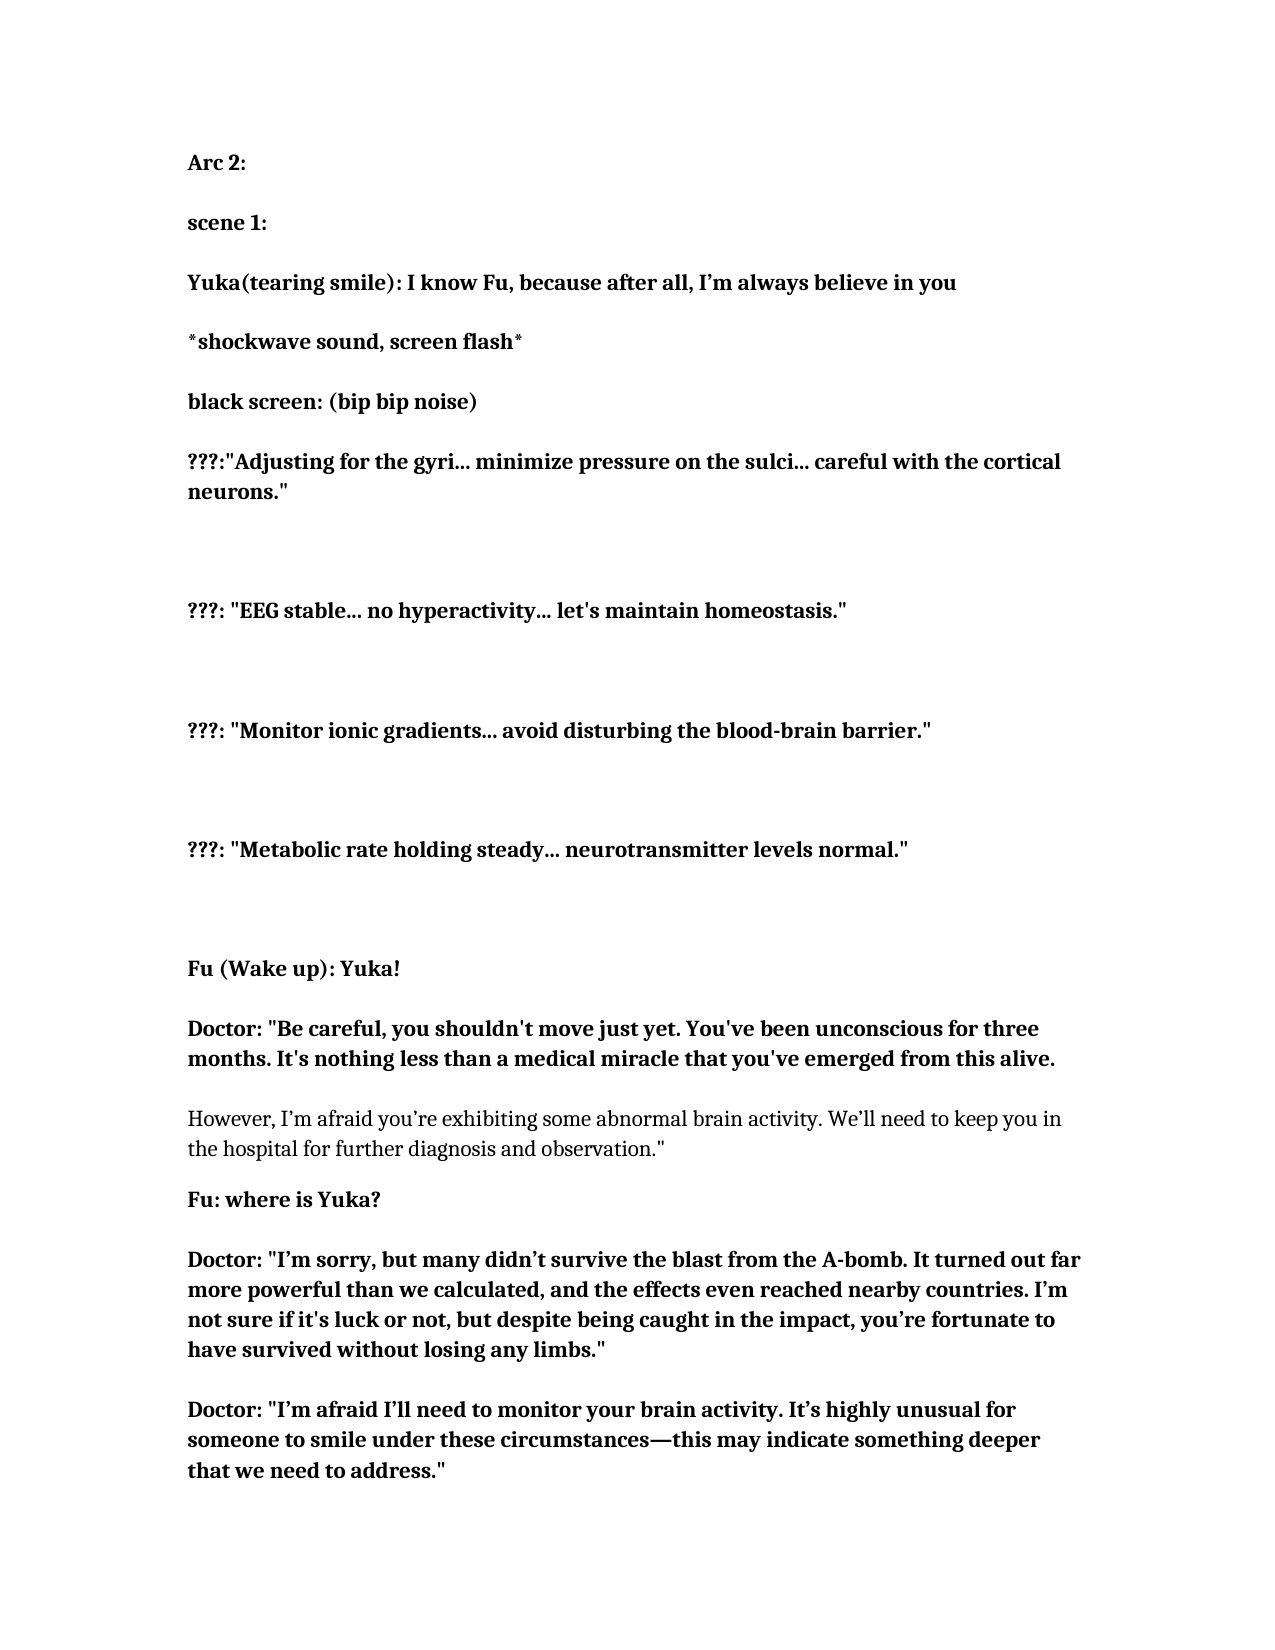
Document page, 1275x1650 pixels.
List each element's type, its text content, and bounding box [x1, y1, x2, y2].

text Doctor: "Be careful, you shouldn't move just yet. You've been unconscious for three months. It's nothing less than a medical miracle that you've emerged from this alive. [187, 1016, 1087, 1072]
text ???:"Adjusting for the gyri... minimize pressure on the sulci... careful with the cortical neurons." [187, 448, 1087, 505]
text black screen: (bip bip noise) [187, 389, 1087, 415]
text ???: "EEG stable... no hyperactivity... let's maintain homeostasis." [187, 598, 1087, 624]
text However, I’m afraid you’re exhibiting some abnormal brain activity. We’ll need to keep you in the hospital for further diagnosis and observation." [187, 1106, 1087, 1162]
text Yuka(tearing smile): I know Fu, because after all, I’m always believe in you [187, 269, 1087, 296]
text Fu: where is Yuka? [187, 1187, 1087, 1213]
text scene 1: [187, 210, 1087, 236]
text ???: "Metabolic rate holding steady... neurotransmitter levels normal." [187, 837, 1087, 863]
text ???: "Monitor ionic gradients... avoid disturbing the blood-brain barrier." [187, 717, 1087, 744]
text Doctor: "I’m afraid I’ll need to monitor your brain activity. It’s highly unusual for someone to smile under these circumstances—this may indicate something deeper that we need to address." [187, 1397, 1087, 1484]
text Doctor: "I’m sorry, but many didn’t survive the blast from the A-bomb. It turned out far more powerful than we calculated, and the effects even reached nearby countries. I’m not sure if it's luck or not, but despite being caught in the impact, you’re fortunate to have survived without losing any limbs." [187, 1247, 1087, 1364]
text Arc 2: [187, 150, 1087, 176]
text Fu (Wake up): Yuka! [187, 956, 1087, 982]
text *shockwave sound, screen flash* [187, 329, 1087, 355]
